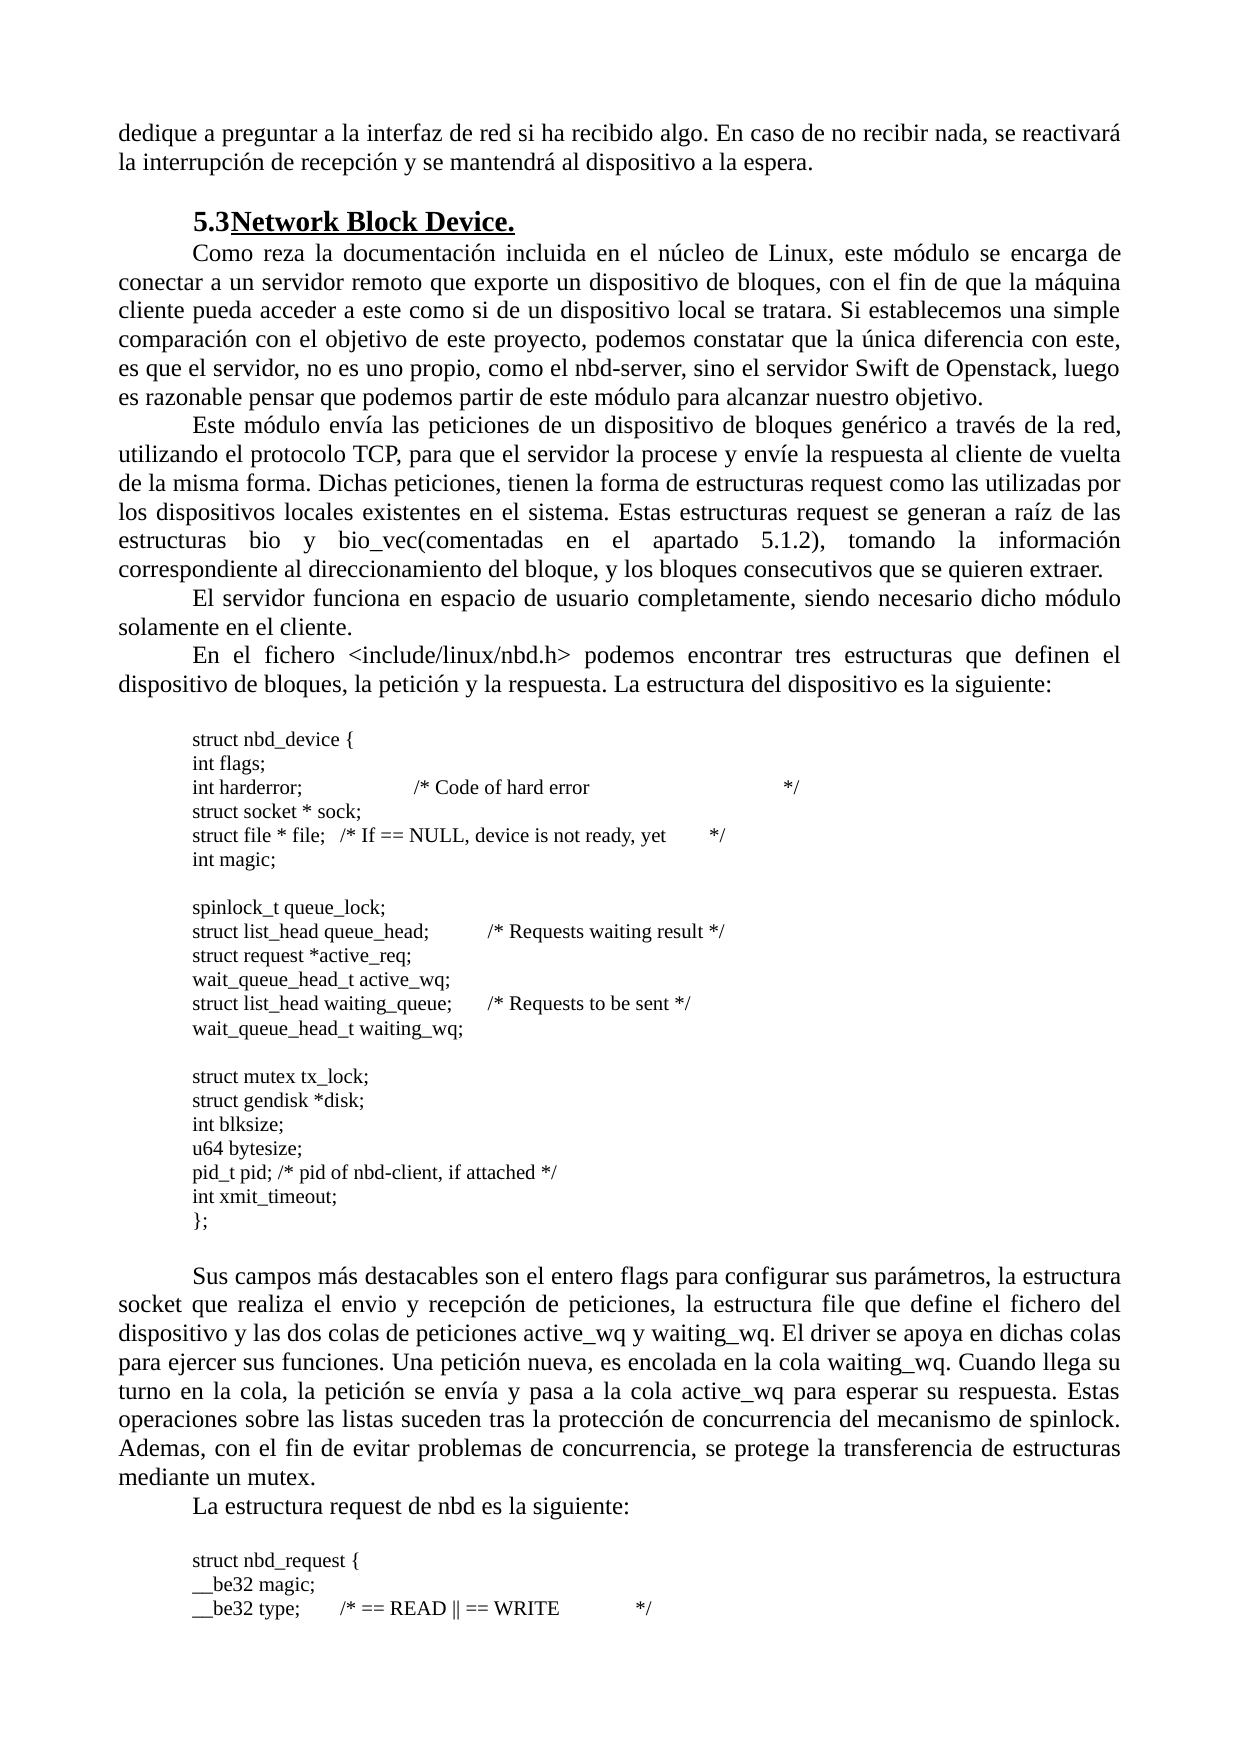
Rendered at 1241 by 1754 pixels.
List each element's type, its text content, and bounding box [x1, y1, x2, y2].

text pid_t pid; /* pid of nbd-client, if attached */ [118, 1160, 1122, 1184]
text int harderror; /* Code of hard error */ [118, 775, 1122, 799]
text int flags; [118, 751, 1122, 775]
list Network Block Device. [193, 204, 1122, 238]
text La estructura request de nbd es la siguiente: [118, 1491, 1122, 1519]
text dedique a preguntar a la interfaz de red si ha recibido algo. En caso de no recibir nada, se reactivará la interrupción de recepción y se mantendrá al dispositivo a la espera. [118, 118, 1122, 176]
text struct list_head queue_head; /* Requests waiting result */ [118, 919, 1122, 943]
text struct list_head waiting_queue; /* Requests to be sent */ [118, 991, 1122, 1015]
text int magic; [118, 847, 1122, 871]
text En el fichero <include/linux/nbd.h> podemos encontrar tres estructuras que definen el dispositivo de bloques, la petición y la respuesta. La estructura del dispositivo es la siguiente: [118, 640, 1122, 698]
text Este módulo envía las peticiones de un dispositivo de bloques genérico a través de la red, utilizando el protocolo TCP, para que el servidor la procese y envíe la respuesta al cliente de vuelta de la misma forma. Dichas peticiones, tienen la forma de estructuras request como las utilizadas por los dispositivos locales existentes en el sistema. Estas estructuras request se generan a raíz de las estructuras bio y bio_vec(comentadas en el apartado 5.1.2), tomando la información correspondiente al direccionamiento del bloque, y los bloques consecutivos que se quieren extraer. [118, 410, 1122, 583]
text spinlock_t queue_lock; [118, 895, 1122, 919]
text }; [118, 1208, 1122, 1232]
text __be32 type; /* == READ || == WRITE */ [118, 1596, 1122, 1620]
text struct gendisk *disk; [118, 1088, 1122, 1112]
text struct nbd_device { [118, 727, 1122, 751]
text int blksize; [118, 1112, 1122, 1136]
text __be32 magic; [118, 1572, 1122, 1596]
text struct mutex tx_lock; [118, 1063, 1122, 1088]
text Como reza la documentación incluida en el núcleo de Linux, este módulo se encarga de conectar a un servidor remoto que exporte un dispositivo de bloques, con el fin de que la máquina cliente pueda acceder a este como si de un dispositivo local se tratara. Si establecemos una simple comparación con el objetivo de este proyecto, podemos constatar que la única diferencia con este, es que el servidor, no es uno propio, como el nbd-server, sino el servidor Swift de Openstack, luego es razonable pensar que podemos partir de este módulo para alcanzar nuestro objetivo. [118, 238, 1122, 410]
text int xmit_timeout; [118, 1184, 1122, 1208]
text El servidor funciona en espacio de usuario completamente, siendo necesario dicho módulo solamente en el cliente. [118, 583, 1122, 640]
text struct nbd_request { [118, 1548, 1122, 1572]
text struct request *active_req; [118, 943, 1122, 967]
text Sus campos más destacables son el entero flags para configurar sus parámetros, la estructura socket que realiza el envio y recepción de peticiones, la estructura file que define el fichero del dispositivo y las dos colas de peticiones active_wq y waiting_wq. El driver se apoya en dichas colas para ejercer sus funciones. Una petición nueva, es encolada en la cola waiting_wq. Cuando llega su turno en la cola, la petición se envía y pasa a la cola active_wq para esperar su respuesta. Estas operaciones sobre las listas suceden tras la protección de concurrencia del mecanismo de spinlock. Ademas, con el fin de evitar problemas de concurrencia, se protege la transferencia de estructuras mediante un mutex. [118, 1261, 1122, 1491]
text wait_queue_head_t waiting_wq; [118, 1015, 1122, 1039]
text wait_queue_head_t active_wq; [118, 967, 1122, 991]
text struct socket * sock; [118, 799, 1122, 823]
text u64 bytesize; [118, 1136, 1122, 1160]
text struct file * file; /* If == NULL, device is not ready, yet */ [118, 823, 1122, 847]
